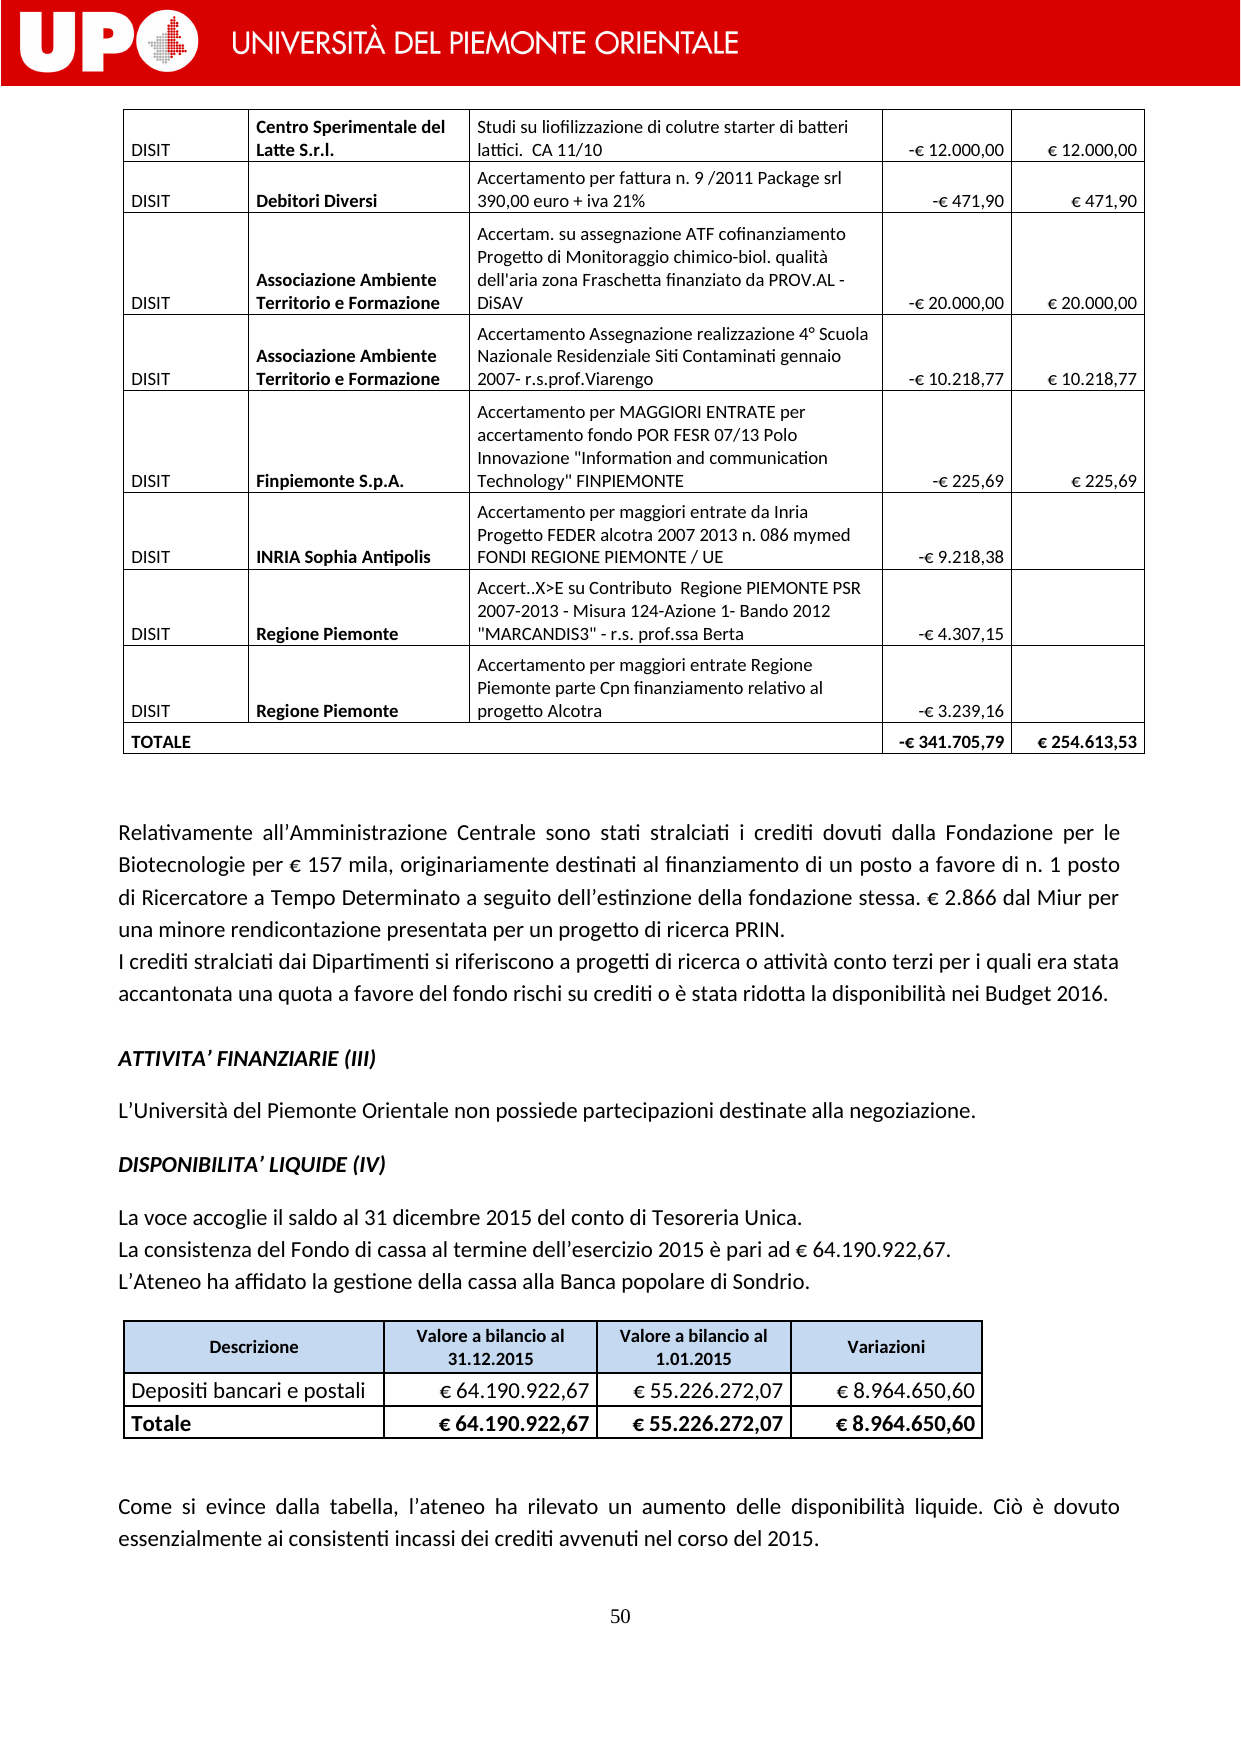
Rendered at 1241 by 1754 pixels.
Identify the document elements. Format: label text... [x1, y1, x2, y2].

table_cell € 12.000,00 [1012, 110, 1144, 161]
table_cell Regione Piemonte [249, 570, 469, 645]
table_cell DISIT [124, 646, 248, 722]
table_cell [1012, 646, 1144, 722]
table_header Valore a bilancio al 1.01.2015 [598, 1322, 790, 1372]
text ATTIVITA’ FINANZIARIE (III) [118, 1044, 1122, 1072]
table_cell Accertamento per maggiori entrate Regione Piemonte parte Cpn finanziamento relativo al progetto Alcotra [470, 646, 882, 722]
table_cell Accertamento per maggiori entrate da Inria Progetto FEDER alcotra 2007 2013 n. 086 mymed FONDI REGIONE PIEMONTE / UE [470, 493, 882, 568]
table_cell Associazione Ambiente Territorio e Formazione [249, 315, 469, 390]
table_cell DISIT [124, 391, 248, 492]
table_cell [1012, 570, 1144, 645]
text L’Università del Piemonte Orientale non possiede partecipazioni destinate alla negoziazione. [118, 1097, 1122, 1125]
table_cell -€ 20.000,00 [883, 213, 1011, 314]
text La voce accoglie il saldo al 31 dicembre 2015 del conto di Tesoreria Unica. [118, 1203, 1122, 1231]
table_cell € 10.218,77 [1012, 315, 1144, 390]
table_cell € 64.190.922,67 [385, 1407, 596, 1437]
table_cell DISIT [124, 162, 248, 212]
table_cell Totale [125, 1407, 383, 1437]
table_cell € 225,69 [1012, 391, 1144, 492]
table_cell Accertam. su assegnazione ATF cofinanziamento Progetto di Monitoraggio chimico-biol. qualità dell'aria zona Fraschetta finanziato da PROV.AL - DiSAV [470, 213, 882, 314]
table_cell -€ 341.705,79 [883, 723, 1011, 753]
table_cell [1012, 493, 1144, 568]
table_cell INRIA Sophia Antipolis [249, 493, 469, 568]
table_cell DISIT [124, 315, 248, 390]
table_cell € 254.613,53 [1012, 723, 1144, 753]
table_cell Centro Sperimentale del Latte S.r.l. [249, 110, 469, 161]
table_cell -€ 3.239,16 [883, 646, 1011, 722]
text La consistenza del Fondo di cassa al termine dell’esercizio 2015 è pari ad € 64.190.922,67. [118, 1235, 1122, 1263]
table_cell DISIT [124, 493, 248, 568]
table_header Variazioni [792, 1322, 981, 1372]
table_cell Accert..X>E su Contributo Regione PIEMONTE PSR 2007-2013 - Misura 124-Azione 1- Bando 2012 "MARCANDIS3" - r.s. prof.ssa Berta [470, 570, 882, 645]
table_cell DISIT [124, 213, 248, 314]
table_cell -€ 12.000,00 [883, 110, 1011, 161]
table_cell Regione Piemonte [249, 646, 469, 722]
table_cell Accertamento per fattura n. 9 /2011 Package srl 390,00 euro + iva 21% [470, 162, 882, 212]
text L’Ateneo ha affidato la gestione della cassa alla Banca popolare di Sondrio. [118, 1267, 1122, 1295]
table_cell DISIT [124, 110, 248, 161]
table_cell -€ 4.307,15 [883, 570, 1011, 645]
table_cell -€ 471,90 [883, 162, 1011, 212]
table_cell € 55.226.272,07 [598, 1374, 790, 1404]
table_cell € 8.964.650,60 [792, 1374, 981, 1404]
table_header Descrizione [125, 1322, 383, 1372]
table_cell € 55.226.272,07 [598, 1407, 790, 1437]
table_cell Accertamento per MAGGIORI ENTRATE per accertamento fondo POR FESR 07/13 Polo Innovazione "Information and communication Technology" FINPIEMONTE [470, 391, 882, 492]
table_cell Finpiemonte S.p.A. [249, 391, 469, 492]
table_cell Depositi bancari e postali [125, 1374, 383, 1404]
text Come si evince dalla tabella, l’ateneo ha rilevato un aumento delle disponibilità liquide. Ciò è dovuto essenzialmente ai consistenti incassi dei crediti avvenuti nel corso del 2015. [118, 1492, 1122, 1553]
text DISPONIBILITA’ LIQUIDE (IV) [118, 1150, 1122, 1178]
text I crediti stralciati dai Dipartimenti si riferiscono a progetti di ricerca o attività conto terzi per i quali era stata accantonata una quota a favore del fondo rischi su crediti o è stata ridotta la disponibilità nei Budget 2016. [118, 947, 1122, 1007]
table_cell Accertamento Assegnazione realizzazione 4° Scuola Nazionale Residenziale Siti Contaminati gennaio 2007- r.s.prof.Viarengo [470, 315, 882, 390]
table_cell TOTALE [124, 723, 882, 753]
table_cell € 8.964.650,60 [792, 1407, 981, 1437]
table_cell Debitori Diversi [249, 162, 469, 212]
table_cell -€ 9.218,38 [883, 493, 1011, 568]
table_cell -€ 225,69 [883, 391, 1011, 492]
table_cell -€ 10.218,77 [883, 315, 1011, 390]
table_cell € 471,90 [1012, 162, 1144, 212]
table_cell € 20.000,00 [1012, 213, 1144, 314]
text Relativamente all’Amministrazione Centrale sono stati stralciati i crediti dovuti dalla Fondazione per le Biotecnologie per € 157 mila, originariamente destinati al finanziamento di un posto a favore di n. 1 posto di Ricercatore a Tempo Determinato a seguito dell’estinzione della fondazione stessa. € 2.866 dal Miur per una minore rendicontazione presentata per un progetto di ricerca PRIN. [118, 818, 1122, 943]
table_cell Associazione Ambiente Territorio e Formazione [249, 213, 469, 314]
table_cell € 64.190.922,67 [385, 1374, 596, 1404]
table_header Valore a bilancio al 31.12.2015 [385, 1322, 596, 1372]
table_cell DISIT [124, 570, 248, 645]
table_cell Studi su liofilizzazione di colutre starter di batteri lattici. CA 11/10 [470, 110, 882, 161]
